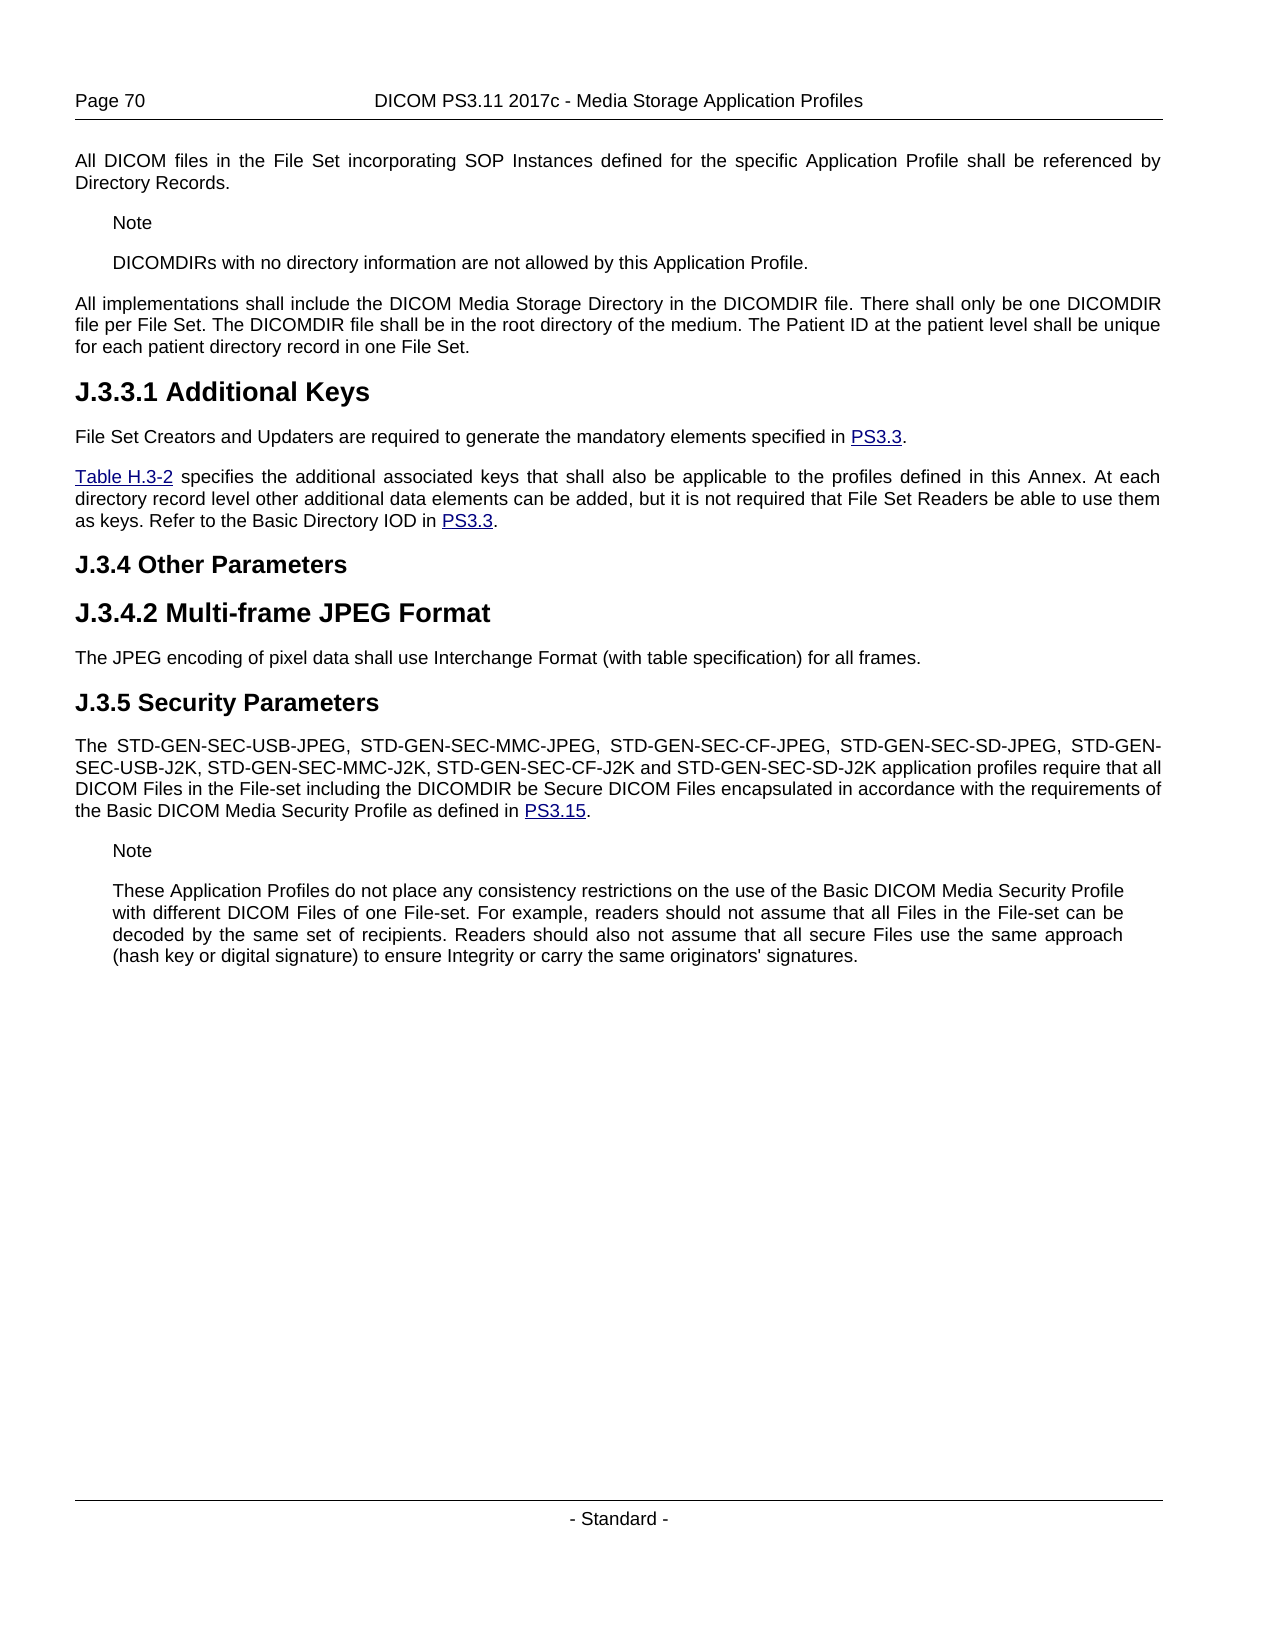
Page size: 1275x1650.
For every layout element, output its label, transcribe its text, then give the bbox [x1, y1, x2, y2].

text The JPEG encoding of pixel data shall use Interchange Format (with table specification) for all frames. [75, 647, 1162, 669]
text DICOMDIRs with no directory information are not allowed by this Application Profile. [112, 252, 1125, 274]
text J.3.4.2 Multi-frame JPEG Format [75, 597, 1162, 628]
text All implementations shall include the DICOM Media Storage Directory in the DICOMDIR file. There shall only be one DICOMDIR file per File Set. The DICOMDIR file shall be in the root directory of the medium. The Patient ID at the patient level shall be unique for each patient directory record in one File Set. [75, 292, 1162, 357]
text These Application Profiles do not place any consistency restrictions on the use of the Basic DICOM Media Security Profile with different DICOM Files of one File-set. For example, readers should not assume that all Files in the File-set can be decoded by the same set of recipients. Readers should also not assume that all secure Files use the same approach (hash key or digital signature) to ensure Integrity or carry the same originators' signatures. [112, 880, 1125, 967]
text Note [112, 840, 1125, 862]
text J.3.5 Security Parameters [75, 687, 1162, 716]
text J.3.3.1 Additional Keys [75, 376, 1162, 407]
text The STD-GEN-SEC-USB-JPEG, STD-GEN-SEC-MMC-JPEG, STD-GEN-SEC-CF-JPEG, STD-GEN-SEC-SD-JPEG, STD-GEN-SEC-USB-J2K, STD-GEN-SEC-MMC-J2K, STD-GEN-SEC-CF-J2K and STD-GEN-SEC-SD-J2K application profiles require that all DICOM Files in the File-set including the DICOMDIR be Secure DICOM Files encapsulated in accordance with the requirements of the Basic DICOM Media Security Profile as defined in PS3.15. [75, 735, 1162, 821]
text Table H.3-2 specifies the additional associated keys that shall also be applicable to the profiles defined in this Annex. At each directory record level other additional data elements can be added, but it is not required that File Set Readers be able to use them as keys. Refer to the Basic Directory IOD in PS3.3. [75, 466, 1162, 531]
text J.3.4 Other Parameters [75, 550, 1162, 578]
text All DICOM files in the File Set incorporating SOP Instances defined for the specific Application Profile shall be referenced by Directory Records. [75, 150, 1162, 193]
text Note [112, 212, 1125, 233]
text File Set Creators and Updaters are required to generate the mandatory elements specified in PS3.3. [75, 426, 1162, 447]
